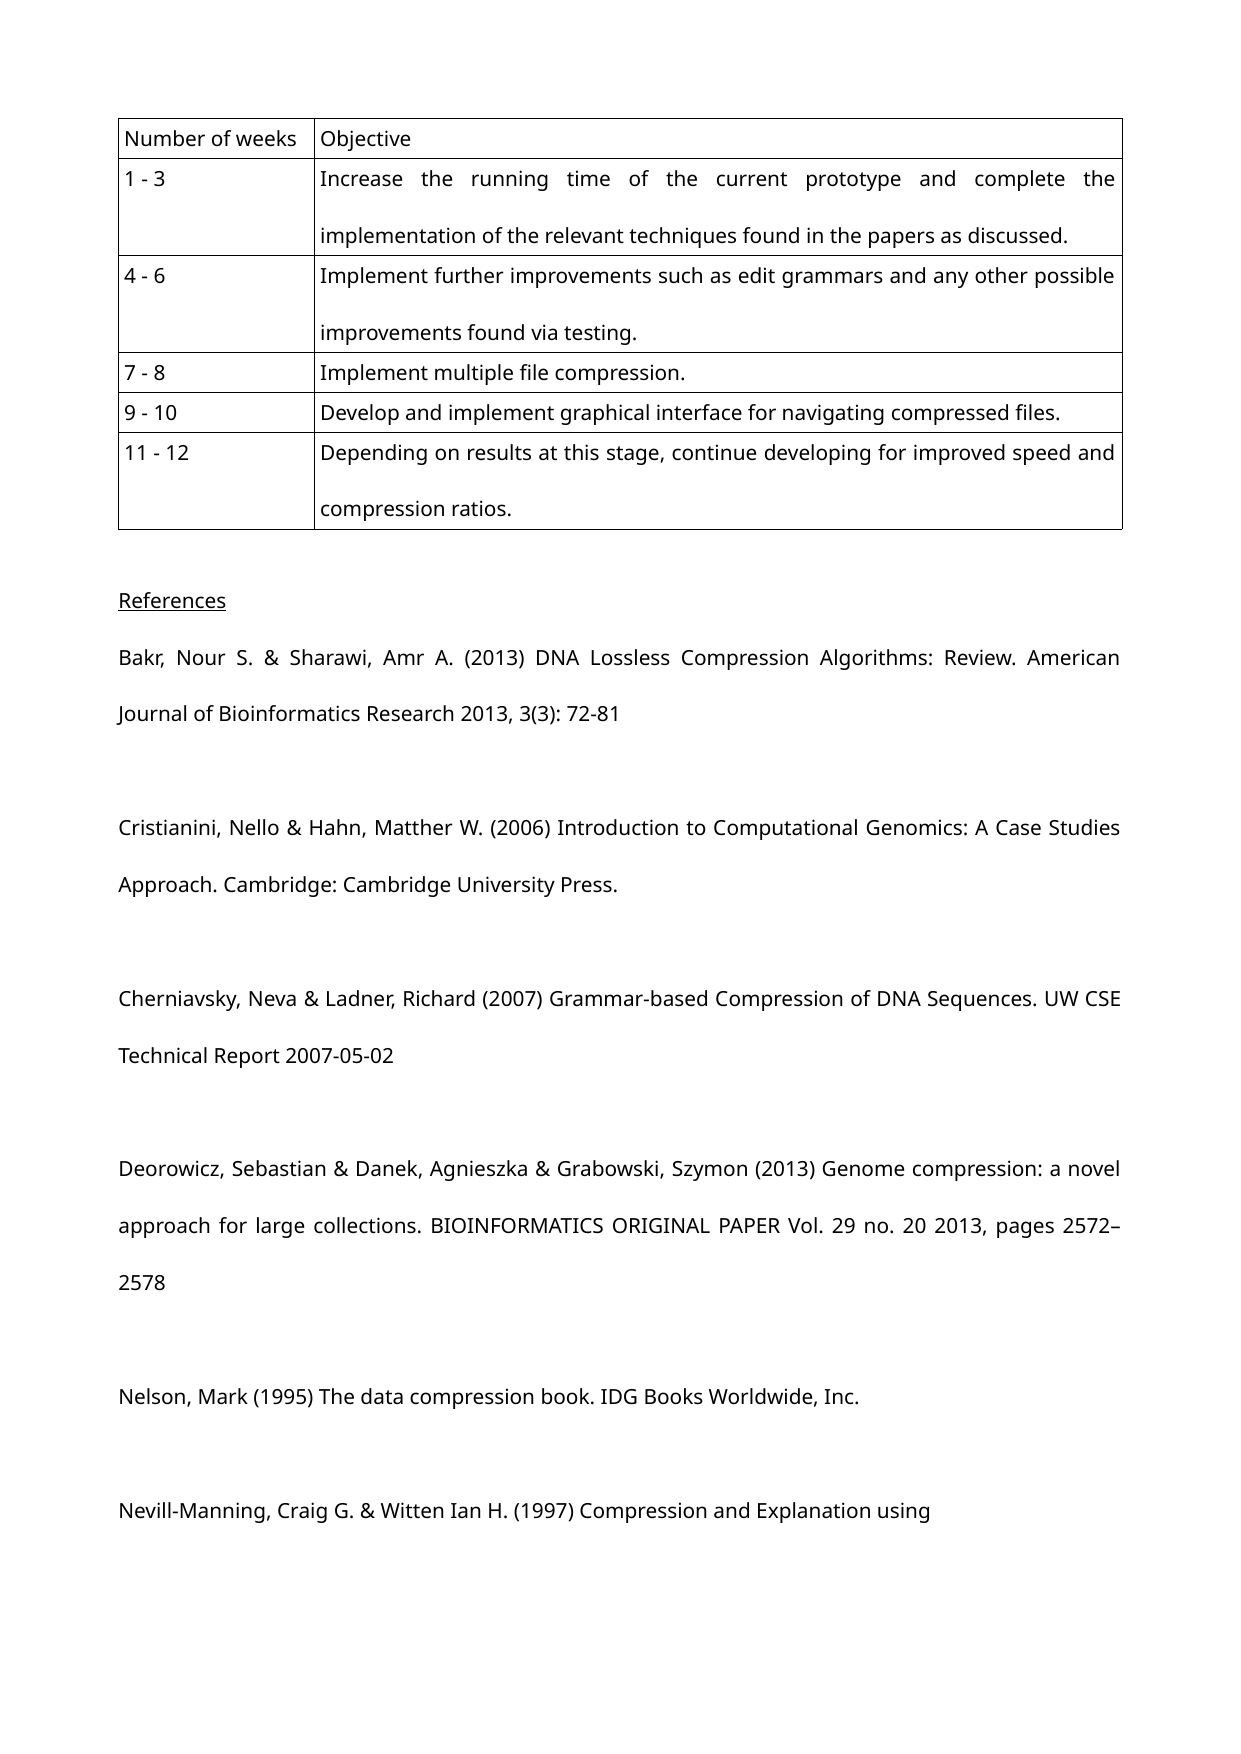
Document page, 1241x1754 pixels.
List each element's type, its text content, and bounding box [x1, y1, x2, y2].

text Nelson, Mark (1995) The data compression book. IDG Books Worldwide, Inc. [118, 1382, 1122, 1410]
table_cell 4 - 6 [119, 256, 314, 352]
table_cell 7 - 8 [119, 353, 314, 392]
table_header Objective [315, 119, 1122, 158]
text Nevill-Manning, Craig G. & Witten Ian H. (1997) Compression and Explanation using [118, 1496, 1122, 1524]
text Deorowicz, Sebastian & Danek, Agnieszka & Grabowski, Szymon (2013) Genome compression: a novel approach for large collections. BIOINFORMATICS ORIGINAL PAPER Vol. 29 no. 20 2013, pages 2572–2578 [118, 1154, 1122, 1297]
table_cell Develop and implement graphical interface for navigating compressed files. [315, 393, 1122, 432]
table_header Number of weeks [119, 119, 314, 158]
text Bakr, Nour S. & Sharawi, Amr A. (2013) DNA Lossless Compression Algorithms: Review. American Journal of Bioinformatics Research 2013, 3(3): 72-81 [118, 643, 1122, 728]
table_cell 11 - 12 [119, 433, 314, 529]
text Cherniavsky, Neva & Ladner, Richard (2007) Grammar-based Compression of DNA Sequences. UW CSE Technical Report 2007-05-02 [118, 984, 1122, 1069]
table_cell Implement further improvements such as edit grammars and any other possible improvements found via testing. [315, 256, 1122, 352]
table_cell Depending on results at this stage, continue developing for improved speed and compression ratios. [315, 433, 1122, 529]
table_cell Increase the running time of the current prototype and complete the implementation of the relevant techniques found in the papers as discussed. [315, 159, 1122, 255]
table_cell 9 - 10 [119, 393, 314, 432]
text References [118, 586, 1122, 614]
text Cristianini, Nello & Hahn, Matther W. (2006) Introduction to Computational Genomics: A Case Studies Approach. Cambridge: Cambridge University Press. [118, 813, 1122, 898]
table_cell Implement multiple file compression. [315, 353, 1122, 392]
table_cell 1 - 3 [119, 159, 314, 255]
